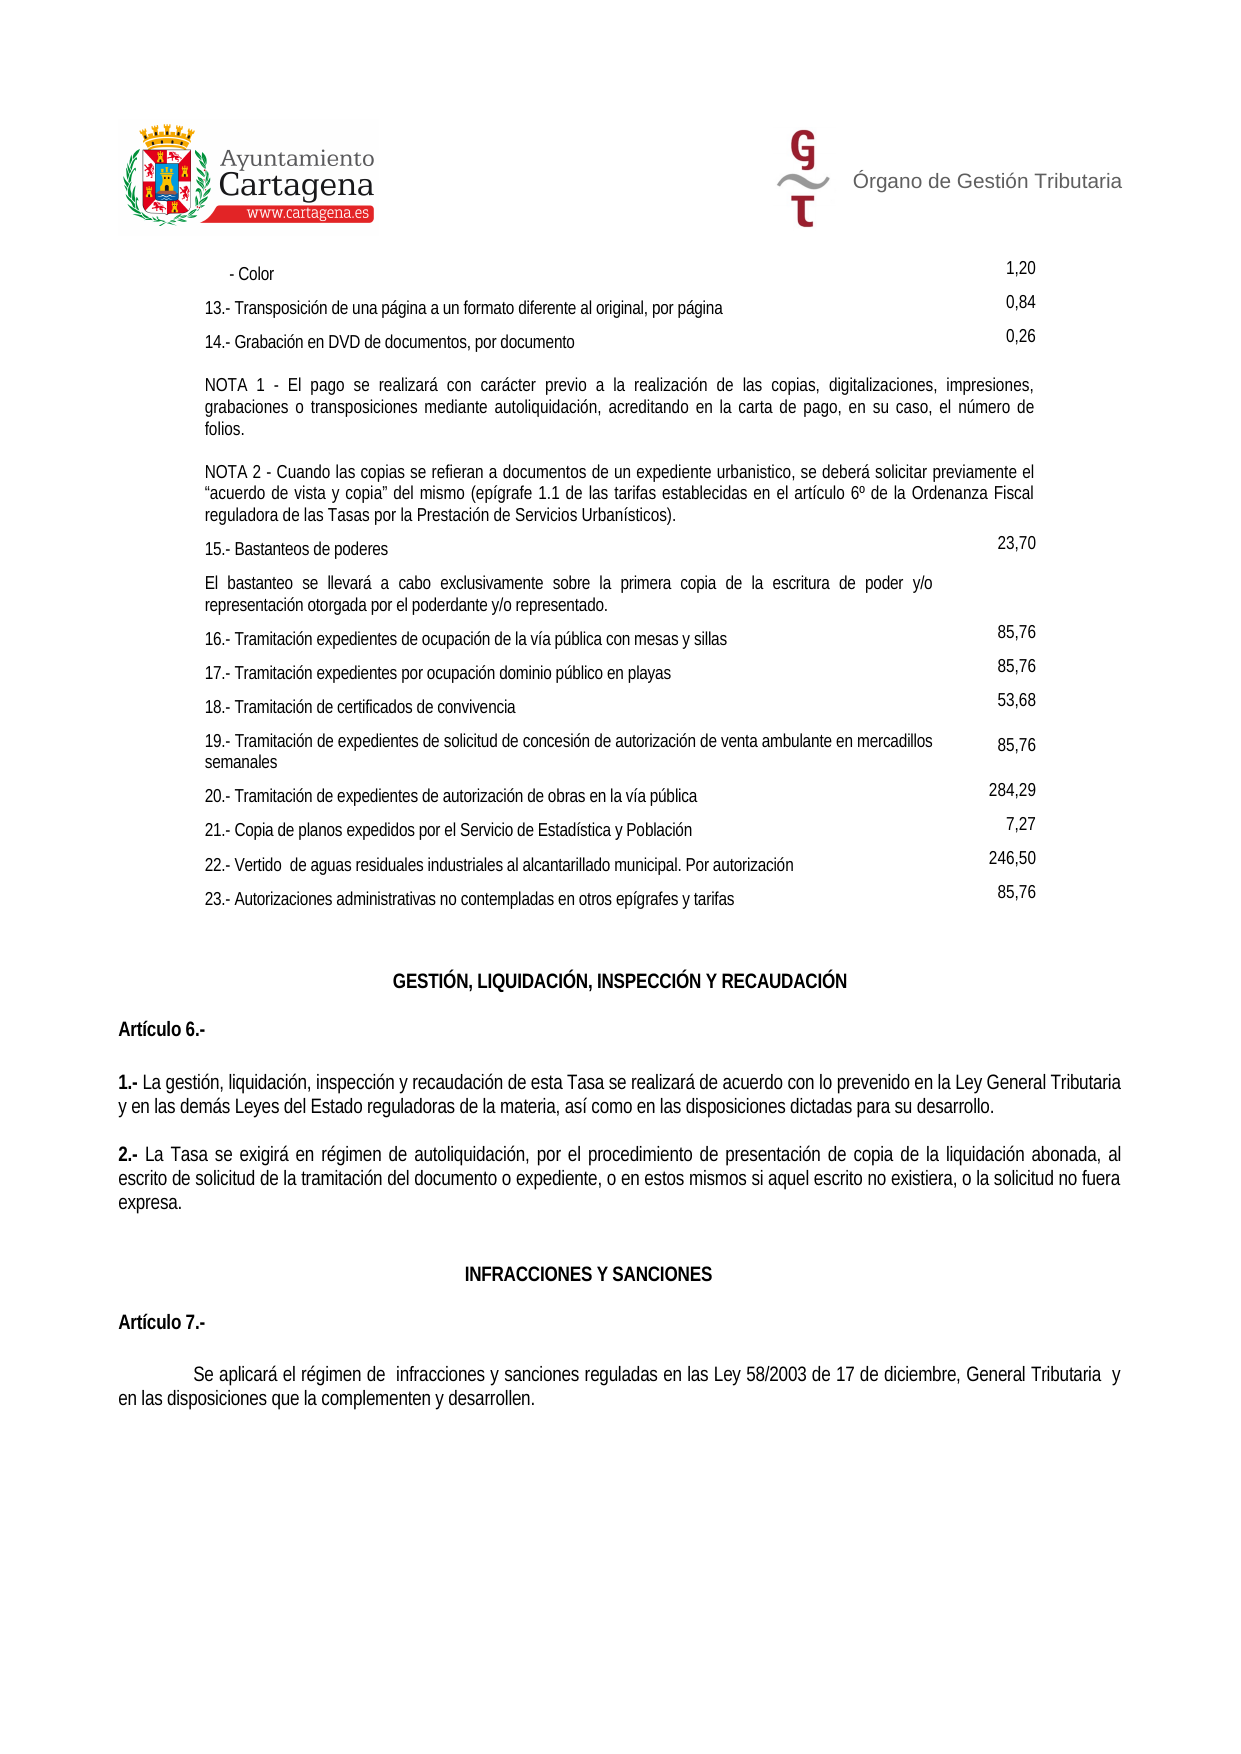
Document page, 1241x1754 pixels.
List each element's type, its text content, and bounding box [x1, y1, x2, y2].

picture [117, 119, 379, 236]
table_cell 13.- Transposición de una página a un formato diferente al original, por página [197, 285, 941, 319]
table_cell 53,68 [941, 683, 1043, 717]
text INFRACCIONES Y SANCIONES [118, 1262, 1122, 1286]
table_cell 17.- Tramitación expedientes por ocupación dominio público en playas [197, 649, 941, 683]
table_cell 20.- Tramitación de expedientes de autorización de obras en la vía pública [197, 773, 941, 807]
table_cell 85,76 [941, 615, 1043, 649]
table_cell El bastanteo se llevará a cabo exclusivamente sobre la primera copia de la escritura de poder y/o representación otorgada por el poderdante y/o representado. [197, 559, 941, 615]
table_cell NOTA 1 - El pago se realizará con carácter previo a la realización de las copias, digitalizaciones, impresiones, grabaciones o transposiciones mediante autoliquidación, acreditando en la carta de pago, en su caso, el número de folios. NOTA 2 - Cuando las copias se refieran a documentos de un expediente urbanistico, se deberá solicitar previamente el “acuerdo de vista y copia” del mismo (epígrafe 1.1 de las tarifas establecidas en el artículo 6º de la Ordenanza Fiscal reguladora de las Tasas por la Prestación de Servicios Urbanísticos). [197, 374, 1043, 525]
text Artículo 6.- [118, 1017, 1122, 1041]
table_cell 85,76 [941, 875, 1043, 909]
table_cell 14.- Grabación en DVD de documentos, por documento [197, 319, 941, 353]
table_cell 21.- Copia de planos expedidos por el Servicio de Estadística y Población [197, 807, 941, 841]
table_cell 16.- Tramitación expedientes de ocupación de la vía pública con mesas y sillas [197, 615, 941, 649]
table_cell 18.- Tramitación de certificados de convivencia [197, 683, 941, 717]
table_cell 0,84 [941, 285, 1043, 319]
table_cell 1,20 [941, 251, 1043, 285]
table_cell 22.- Vertido de aguas residuales industriales al alcantarillado municipal. Por autorización [197, 841, 941, 875]
table_cell 23,70 [941, 525, 1043, 559]
text GESTIÓN, LIQUIDACIÓN, INSPECCIÓN Y RECAUDACIÓN [118, 969, 1122, 993]
table_cell 85,76 [941, 717, 1043, 773]
table_cell 23.- Autorizaciones administrativas no contempladas en otros epígrafes y tarifas [197, 875, 941, 909]
text Artículo 7.- [118, 1310, 1122, 1334]
text Se aplicará el régimen de infracciones y sanciones reguladas en las Ley 58/2003 de 17 de diciembre, General Tributaria y en las disposiciones que la complementen y desarrollen. [118, 1362, 1122, 1410]
table_cell 0,26 [941, 319, 1043, 353]
table_cell [197, 353, 1043, 374]
table_cell 15.- Bastanteos de poderes [197, 525, 941, 559]
table_cell [941, 559, 1043, 615]
table_cell 284,29 [941, 773, 1043, 807]
table_cell 19.- Tramitación de expedientes de solicitud de concesión de autorización de venta ambulante en mercadillos semanales [197, 717, 941, 773]
text 2.- La Tasa se exigirá en régimen de autoliquidación, por el procedimiento de presentación de copia de la liquidación abonada, al escrito de solicitud de la tramitación del documento o expediente, o en estos mismos si aquel escrito no existiera, o la solicitud no fuera expresa. [118, 1142, 1122, 1214]
table_cell 7,27 [941, 807, 1043, 841]
table_cell 246,50 [941, 841, 1043, 875]
table_cell 85,76 [941, 649, 1043, 683]
text 1.- La gestión, liquidación, inspección y recaudación de esta Tasa se realizará de acuerdo con lo prevenido en la Ley General Tributaria y en las demás Leyes del Estado reguladoras de la materia, así como en las disposiciones dictadas para su desarrollo. [118, 1070, 1122, 1118]
table_cell - Color [197, 251, 941, 285]
